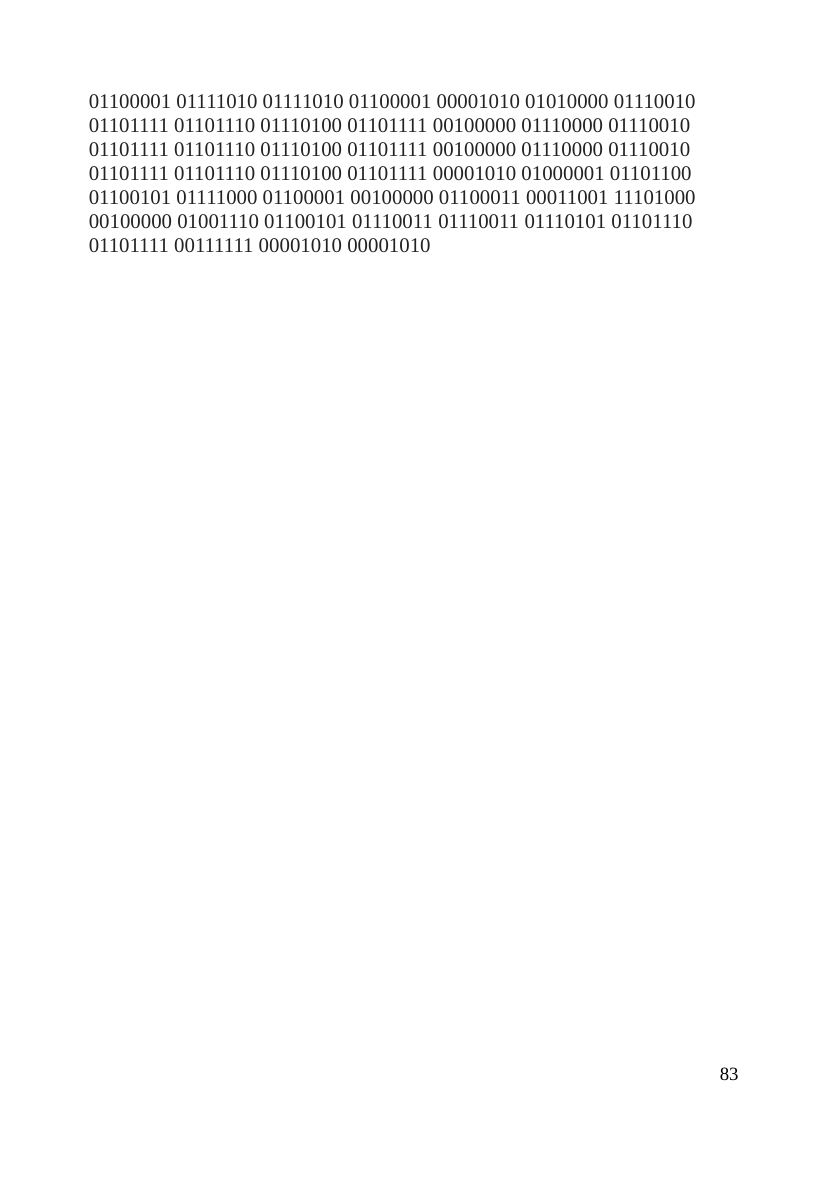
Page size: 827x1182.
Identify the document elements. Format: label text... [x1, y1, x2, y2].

text 01100001 01111010 01111010 01100001 00001010 01010000 01110010 01101111 01101110 01110100 01101111 00100000 01110000 01110010 01101111 01101110 01110100 01101111 00100000 01110000 01110010 01101111 01101110 01110100 01101111 00001010 01000001 01101100 01100101 01111000 01100001 00100000 01100011 00011001 11101000 00100000 01001110 01100101 01110011 01110011 01110101 01101110 01101111 00111111 00001010 00001010 [88, 88, 738, 257]
